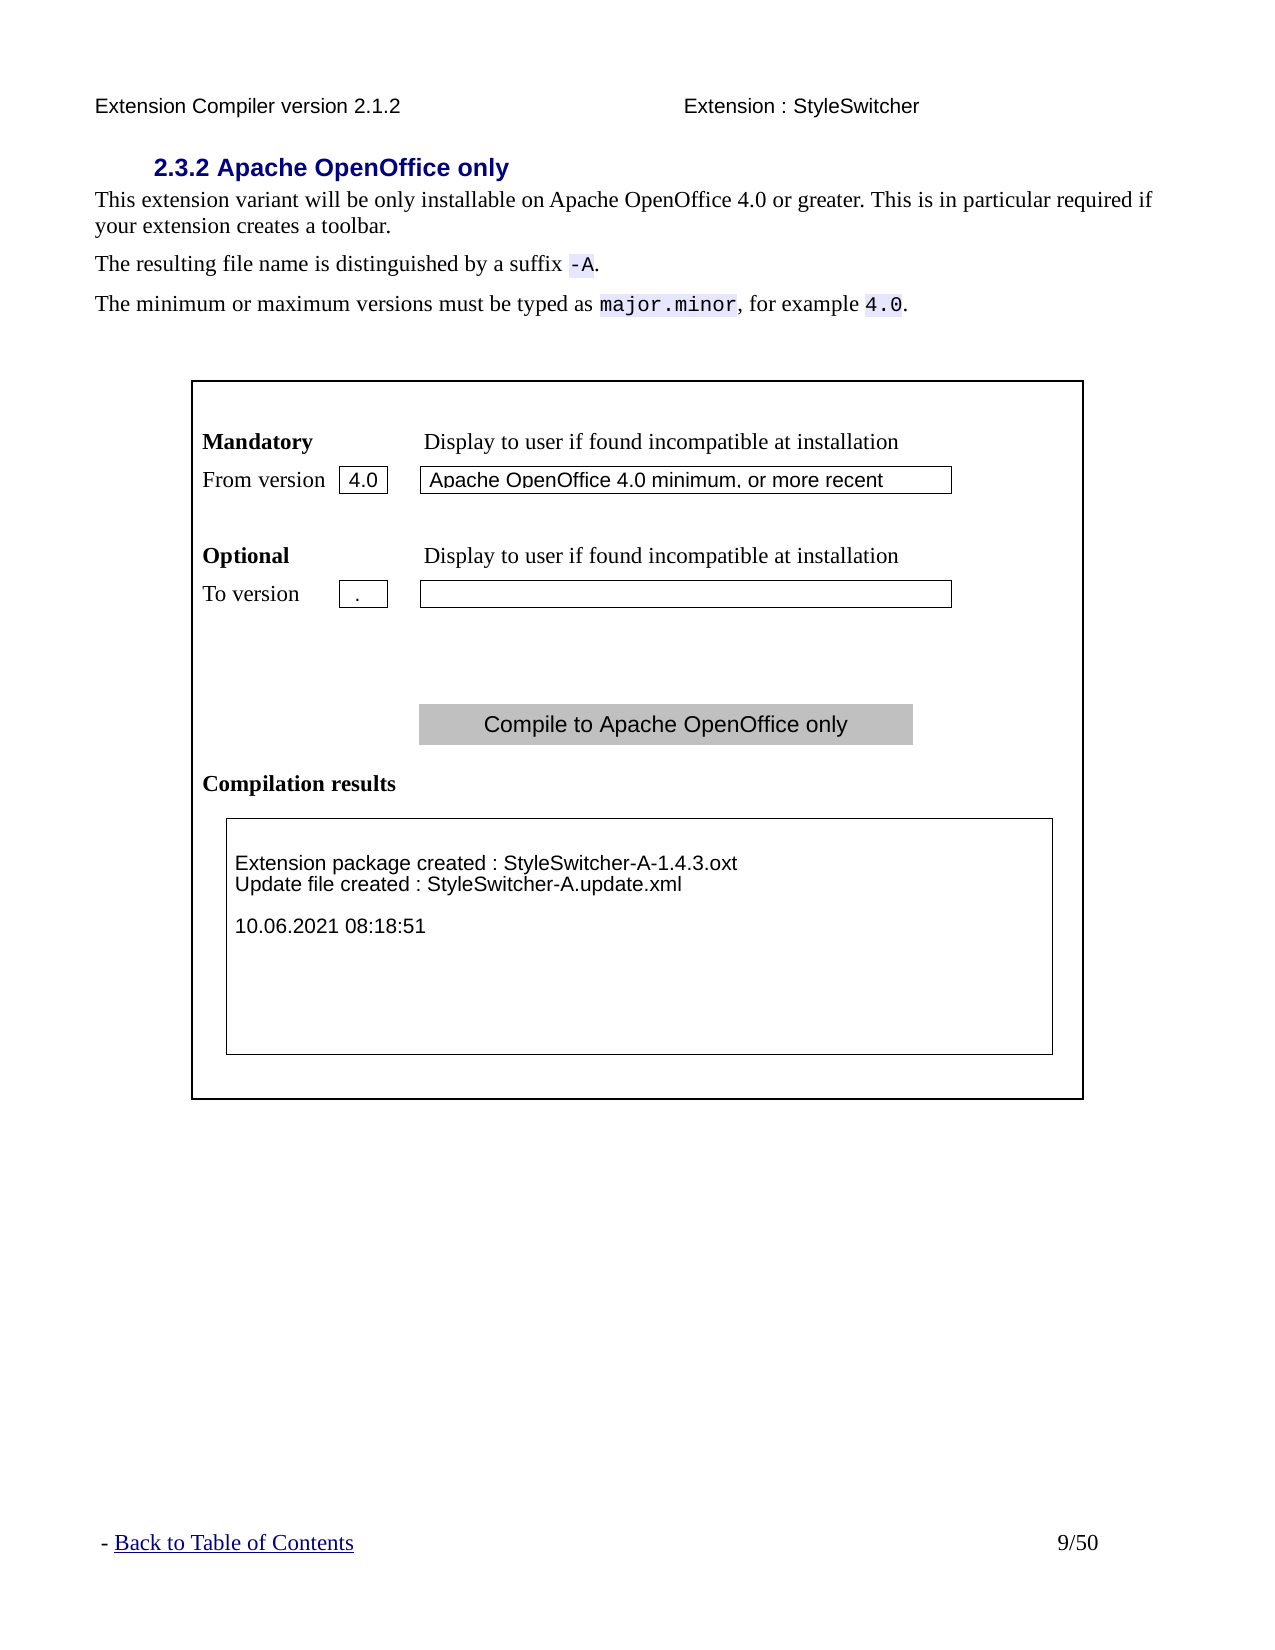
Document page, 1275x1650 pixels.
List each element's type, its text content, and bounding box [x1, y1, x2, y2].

text Mandatory Display to user if found incompatible at installation [202, 429, 1073, 454]
text This extension variant will be only installable on Apache OpenOffice 4.0 or greater. This is in particular required if your extension creates a toolbar. [94, 187, 1181, 238]
text Compilation results [202, 771, 1073, 796]
text [952, 467, 1073, 492]
subtitle Apache OpenOffice only [153, 153, 1181, 181]
text [952, 581, 1073, 606]
text The resulting file name is distinguished by a suffix -A. [94, 251, 1181, 278]
text [388, 467, 420, 492]
text [388, 581, 420, 606]
text From version [202, 467, 339, 492]
text Optional Display to user if found incompatible at installation [202, 543, 1073, 568]
text To version [202, 581, 339, 606]
text The minimum or maximum versions must be typed as major.minor, for example 4.0. [94, 290, 1181, 317]
